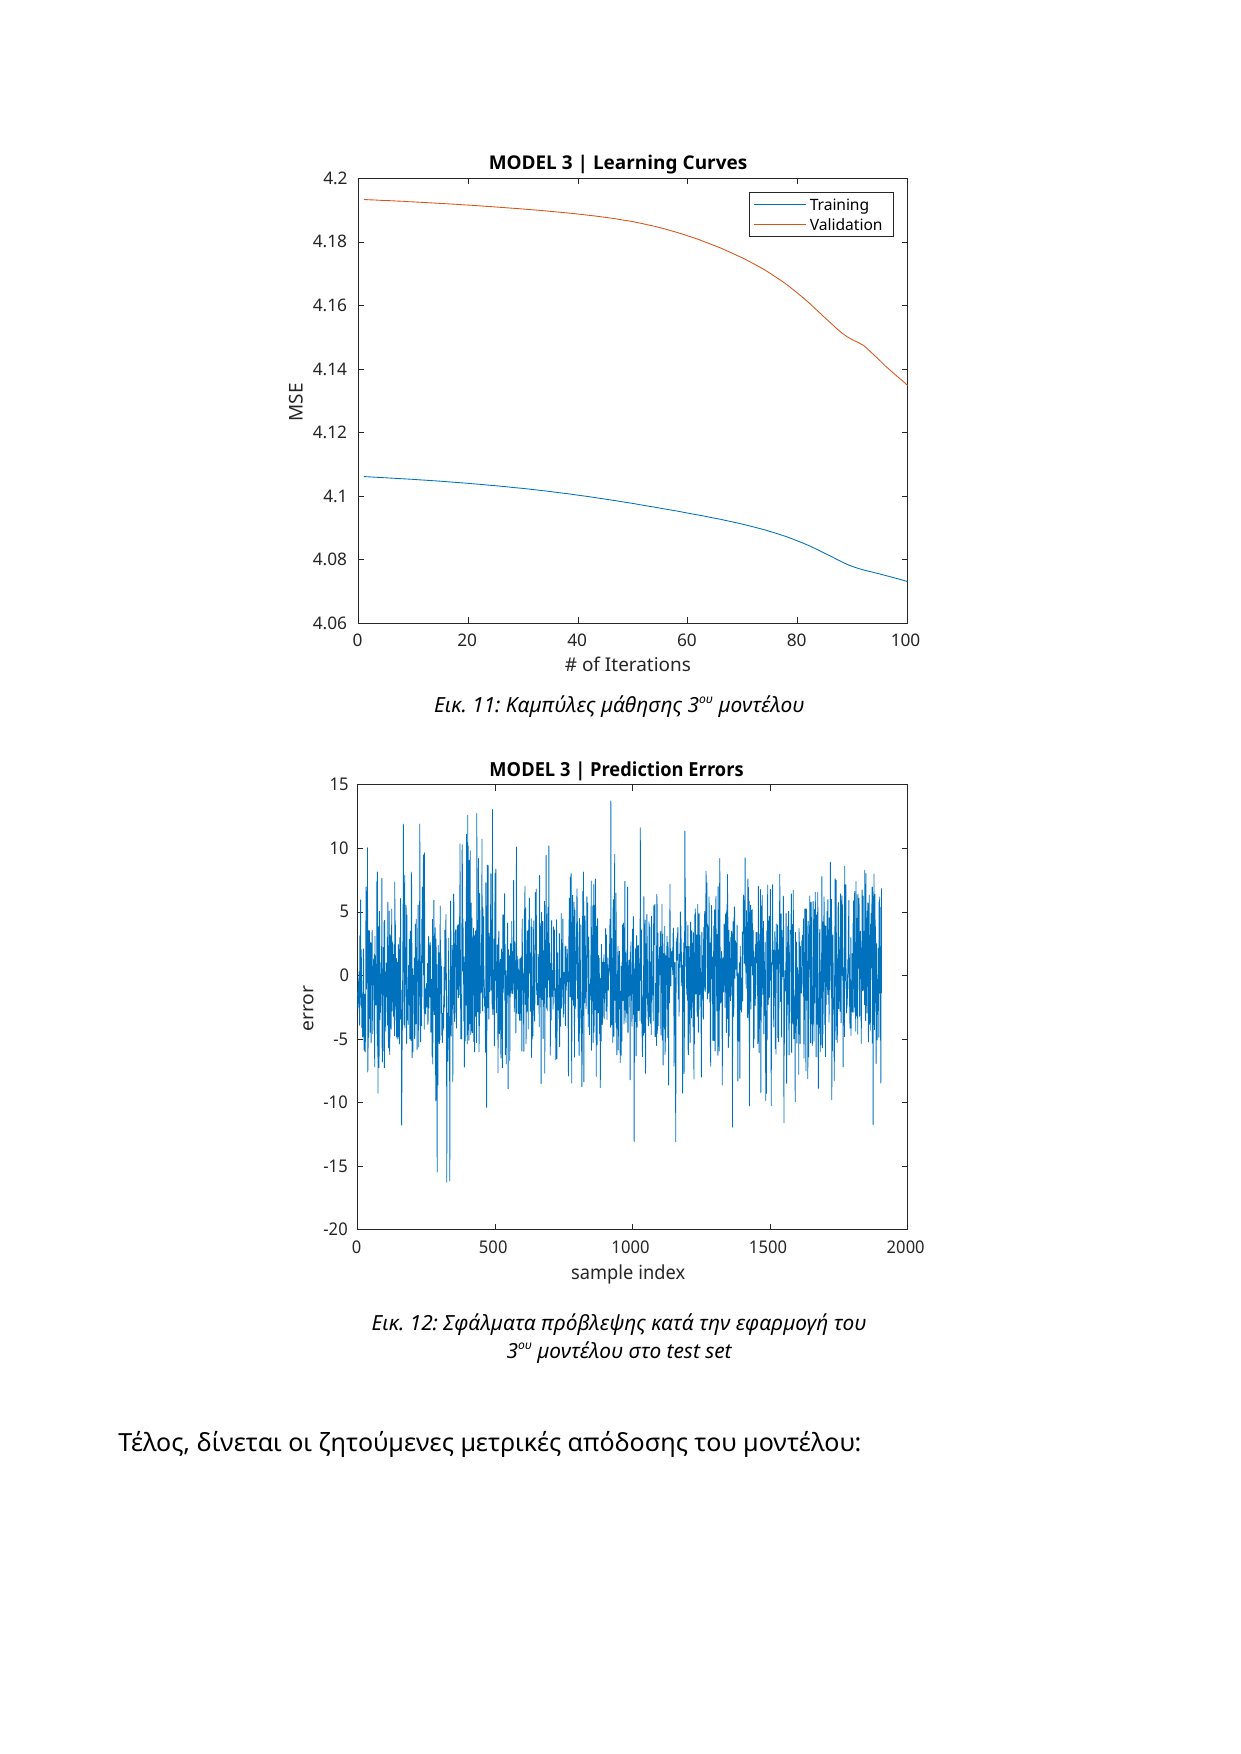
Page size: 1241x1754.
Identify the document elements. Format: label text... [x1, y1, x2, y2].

table_header [118, 118, 1122, 725]
text Τέλος, δίνεται οι ζητούμενες μετρικές απόδοσης του μοντέλου: [118, 1425, 1122, 1459]
table_cell [118, 725, 1122, 1371]
